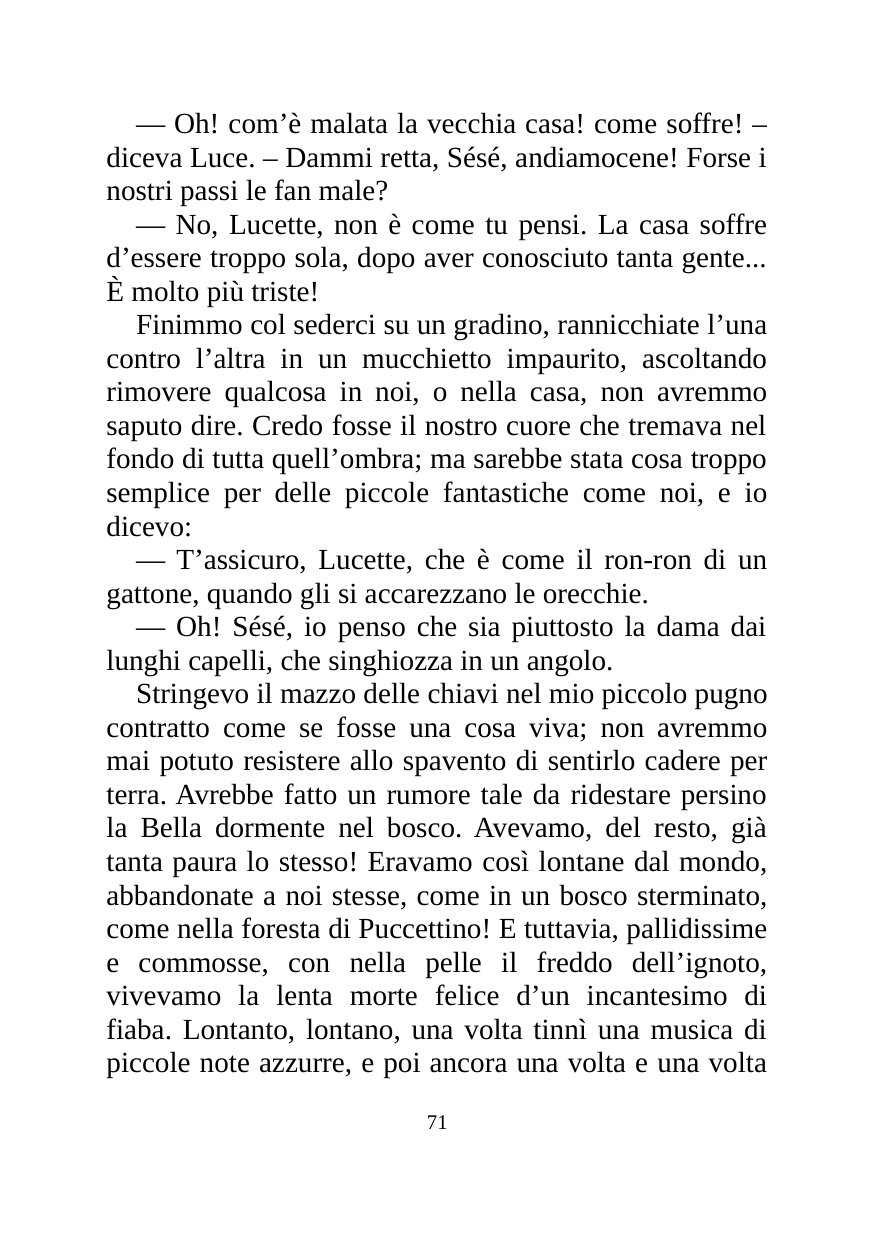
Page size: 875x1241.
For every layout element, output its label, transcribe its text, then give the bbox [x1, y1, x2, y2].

text — Oh! Sésé, io penso che sia piuttosto la dama dai lunghi capelli, che singhiozza in un angolo. [106, 609, 768, 676]
text Finimmo col sederci su un gradino, rannicchiate l’una contro l’altra in un mucchietto impaurito, ascoltando rimovere qualcosa in noi, o nella casa, non avremmo saputo dire. Credo fosse il nostro cuore che tremava nel fondo di tutta quell’ombra; ma sarebbe stata cosa troppo semplice per delle piccole fantastiche come noi, e io dicevo: [106, 307, 768, 542]
text Stringevo il mazzo delle chiavi nel mio piccolo pugno contratto come se fosse una cosa viva; non avremmo mai potuto resistere allo spavento di sentirlo cadere per terra. Avrebbe fatto un rumore tale da ridestare persino la Bella dormente nel bosco. Avevamo, del resto, già tanta paura lo stesso! Eravamo così lontane dal mondo, abbandonate a noi stesse, come in un bosco sterminato, come nella foresta di Puccettino! E tuttavia, pallidissime e commosse, con nella pelle il freddo dell’ignoto, vivevamo la lenta morte felice d’un incantesimo di fiaba. Lontanto, lontano, una volta tinnì una musica di piccole note azzurre, e poi ancora una volta e una volta [106, 676, 768, 1079]
text — No, Lucette, non è come tu pensi. La casa soffre d’essere troppo sola, dopo aver conosciuto tanta gente... È molto più triste! [106, 207, 768, 307]
text — T’assicuro, Lucette, che è come il ron-ron di un gattone, quando gli si accarezzano le orecchie. [106, 542, 768, 609]
text — Oh! com’è malata la vecchia casa! come soffre! – diceva Luce. – Dammi retta, Sésé, andiamocene! Forse i nostri passi le fan male? [106, 106, 768, 207]
